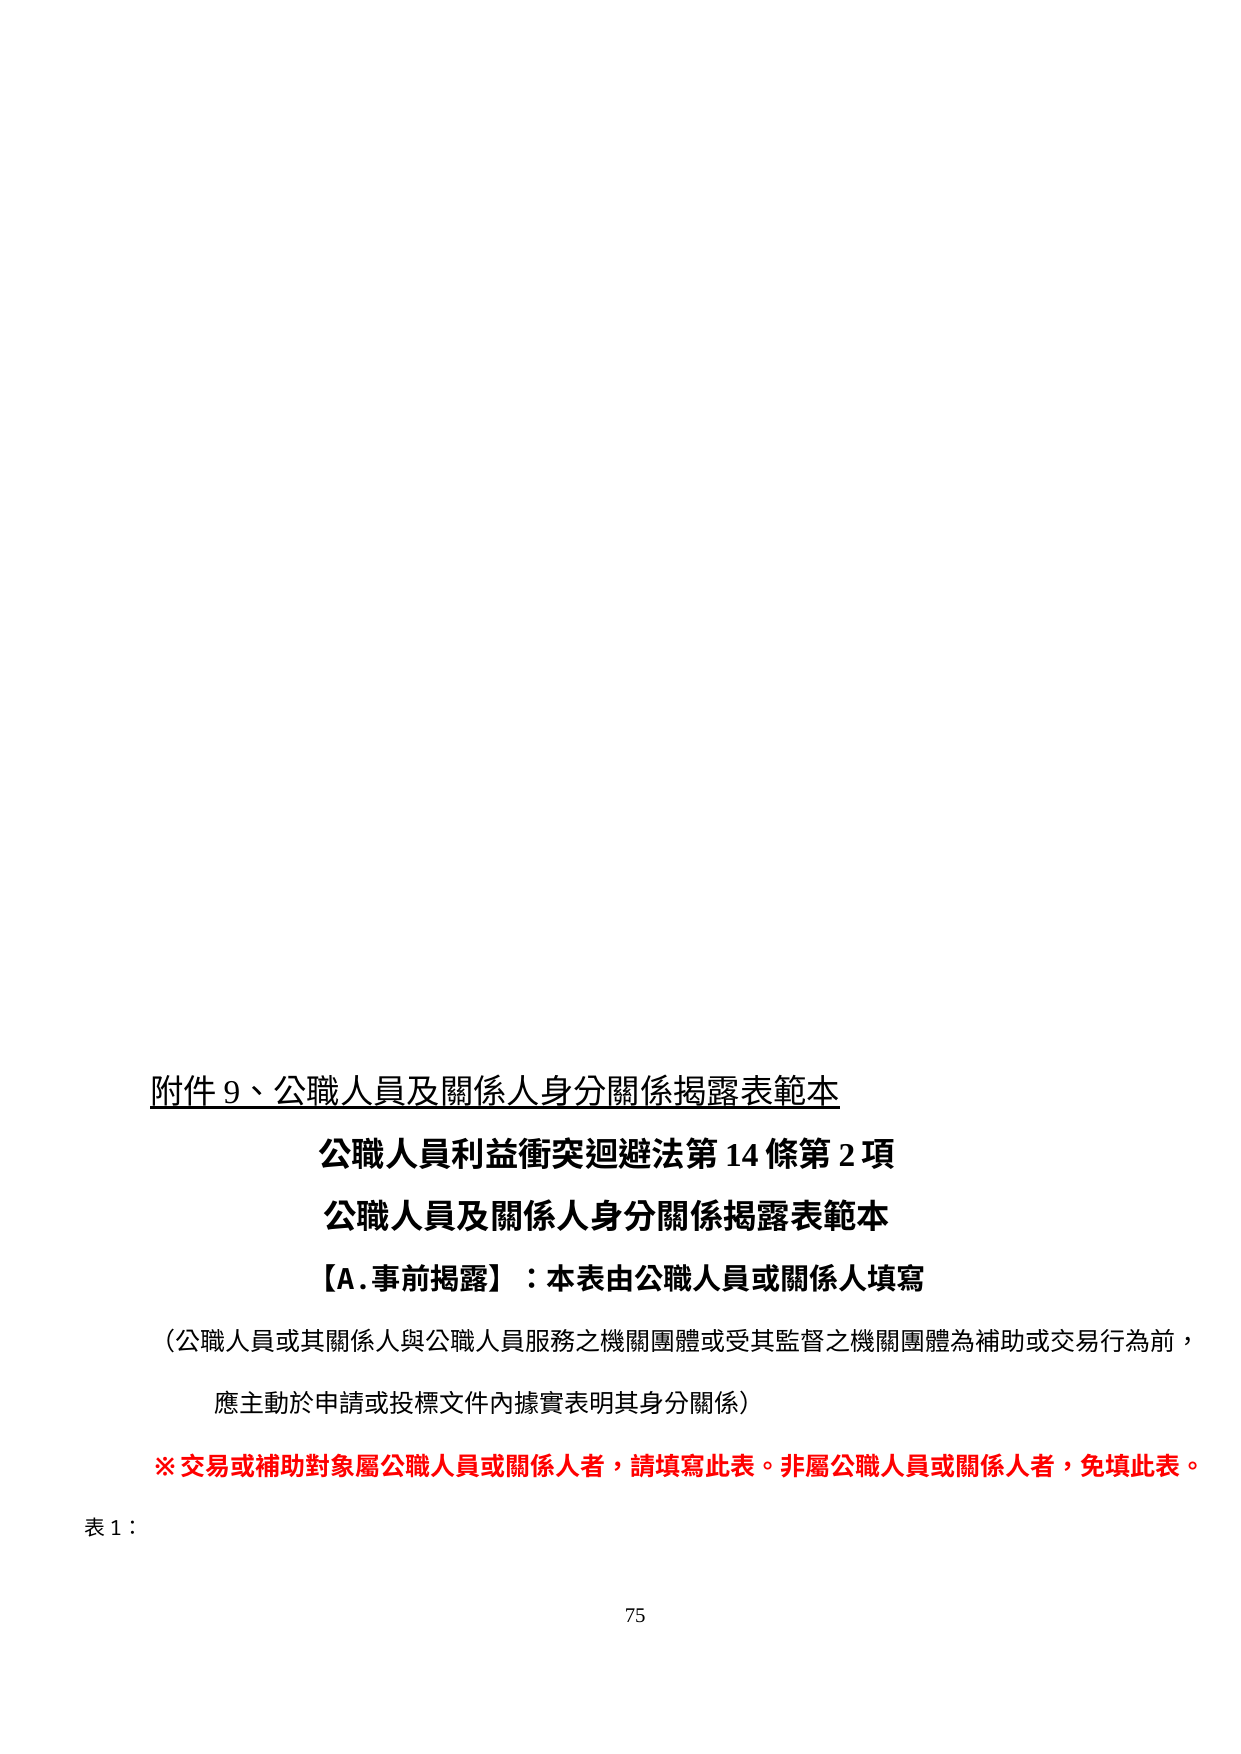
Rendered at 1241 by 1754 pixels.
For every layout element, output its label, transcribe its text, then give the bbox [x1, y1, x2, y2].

subtitle 附件9、公職人員及關係人身分關係揭露表範本 [150, 1048, 1063, 1110]
text 公職人員及關係人身分關係揭露表範本 [150, 1173, 1063, 1235]
text （公職人員或其關係人與公職人員服務之機關團體或受其監督之機關團體為補助或交易行為前，應主動於申請或投標文件內據實表明其身分關係） [150, 1298, 1193, 1423]
text ※交易或補助對象屬公職人員或關係人者，請填寫此表。非屬公職人員或關係人者，免填此表。 [150, 1423, 1193, 1485]
text 表1： [47, 1485, 1142, 1548]
text 公職人員利益衝突迴避法第14條第2項 [150, 1110, 1063, 1173]
text 【A.事前揭露】：本表由公職人員或關係人填寫 [47, 1235, 1187, 1298]
